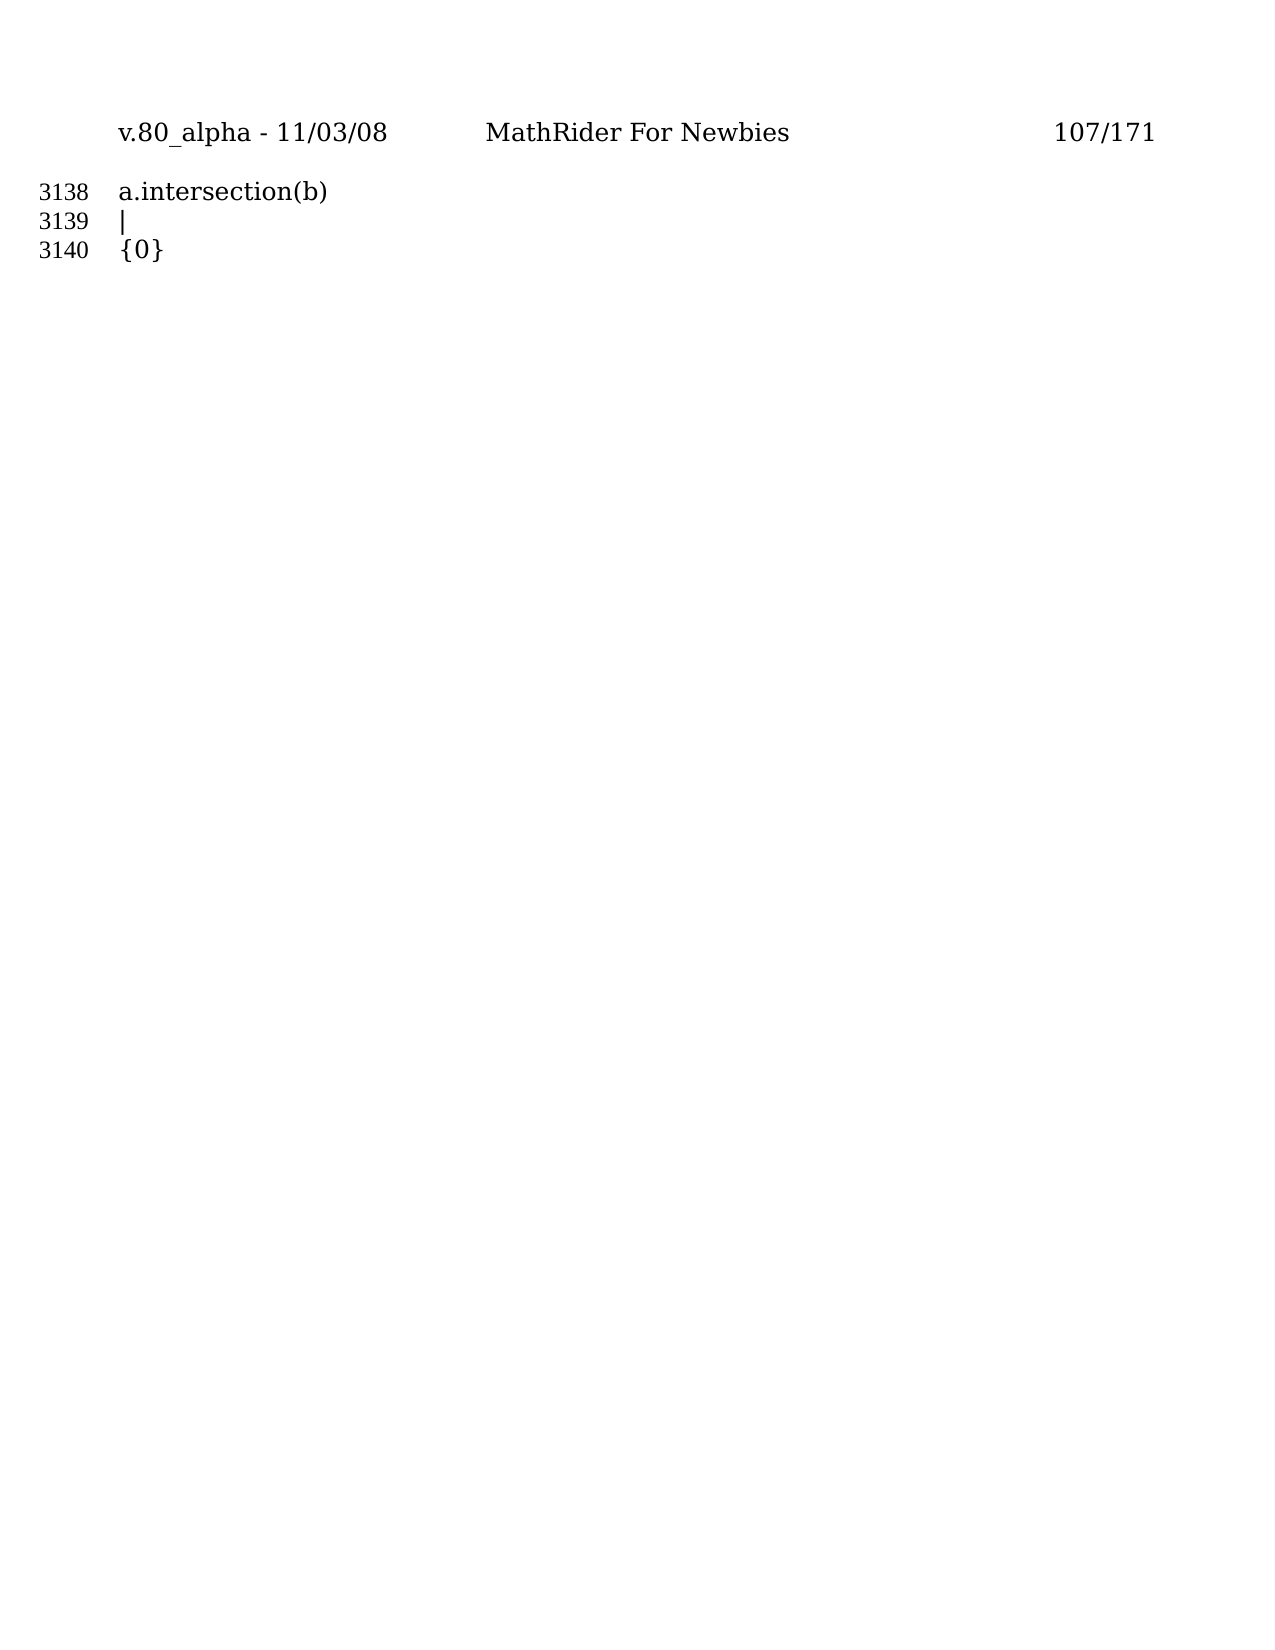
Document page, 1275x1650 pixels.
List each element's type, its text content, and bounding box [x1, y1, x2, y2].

text | [118, 206, 1157, 235]
text {0} [118, 235, 1157, 264]
text a.intersection(b) [118, 177, 1157, 206]
